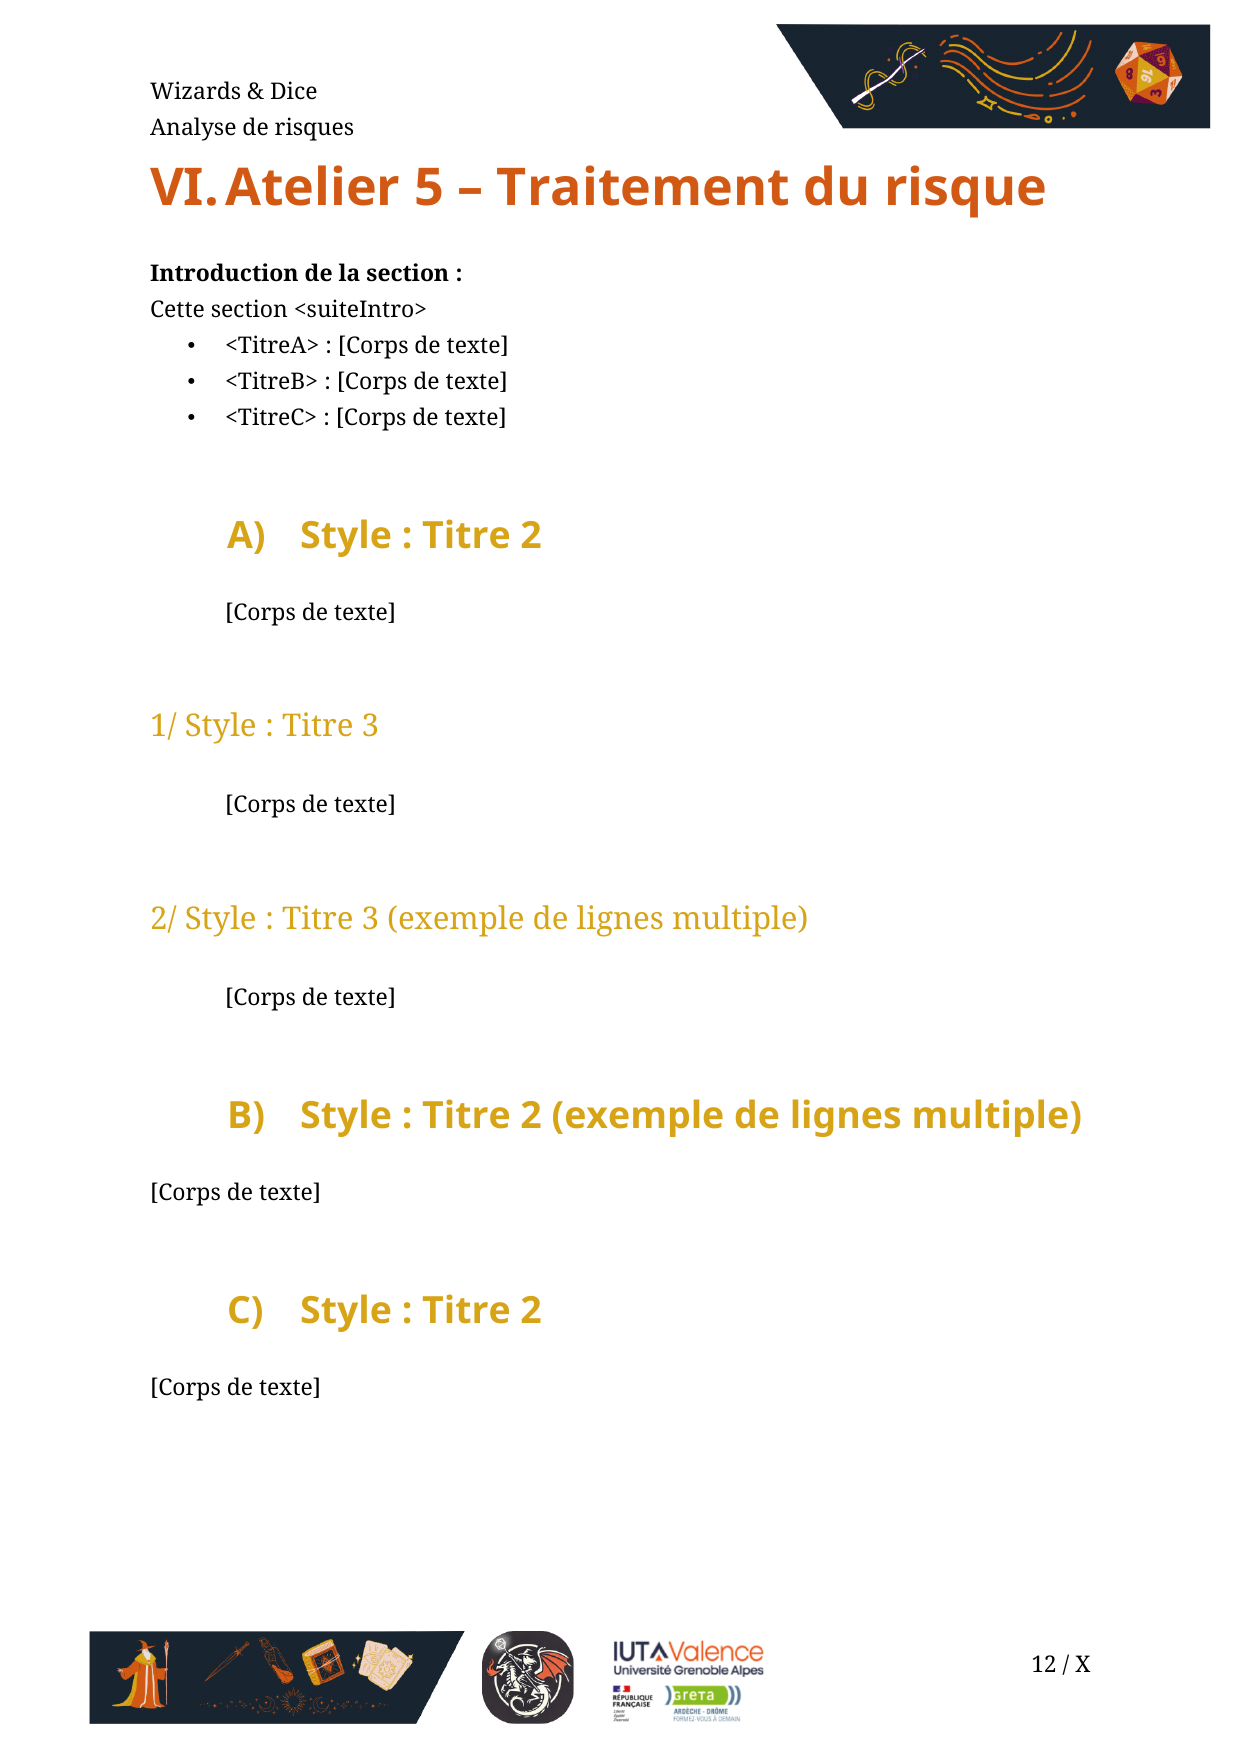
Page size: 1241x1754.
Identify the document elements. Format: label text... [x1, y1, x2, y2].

text [Corps de texte] [150, 595, 1090, 627]
subtitle Style : Titre 2 [227, 508, 1090, 559]
text [Corps de texte] [150, 788, 1090, 819]
text [Corps de texte] [150, 981, 1090, 1012]
text Introduction de la section : [150, 257, 1090, 288]
picture [771, 21, 1218, 131]
subtitle Style : Titre 2 (exemple de lignes multiple) [227, 1089, 1090, 1140]
text [Corps de texte] [150, 1176, 1090, 1207]
text [Corps de texte] [150, 1370, 1090, 1402]
subtitle Style : Titre 3 (exemple de lignes multiple) [150, 896, 1090, 938]
list <TitreB> : [Corps de texte] [187, 365, 1090, 396]
subtitle Style : Titre 3 [150, 703, 1090, 746]
subtitle Style : Titre 2 [227, 1283, 1090, 1334]
list <TitreC> : [Corps de texte] [187, 401, 1090, 432]
text Cette section <suiteIntro> [150, 293, 1090, 324]
list <TitreA> : [Corps de texte] [187, 329, 1090, 360]
picture [81, 1620, 788, 1733]
subtitle Atelier 5 – Traitement du risque [150, 150, 1090, 221]
